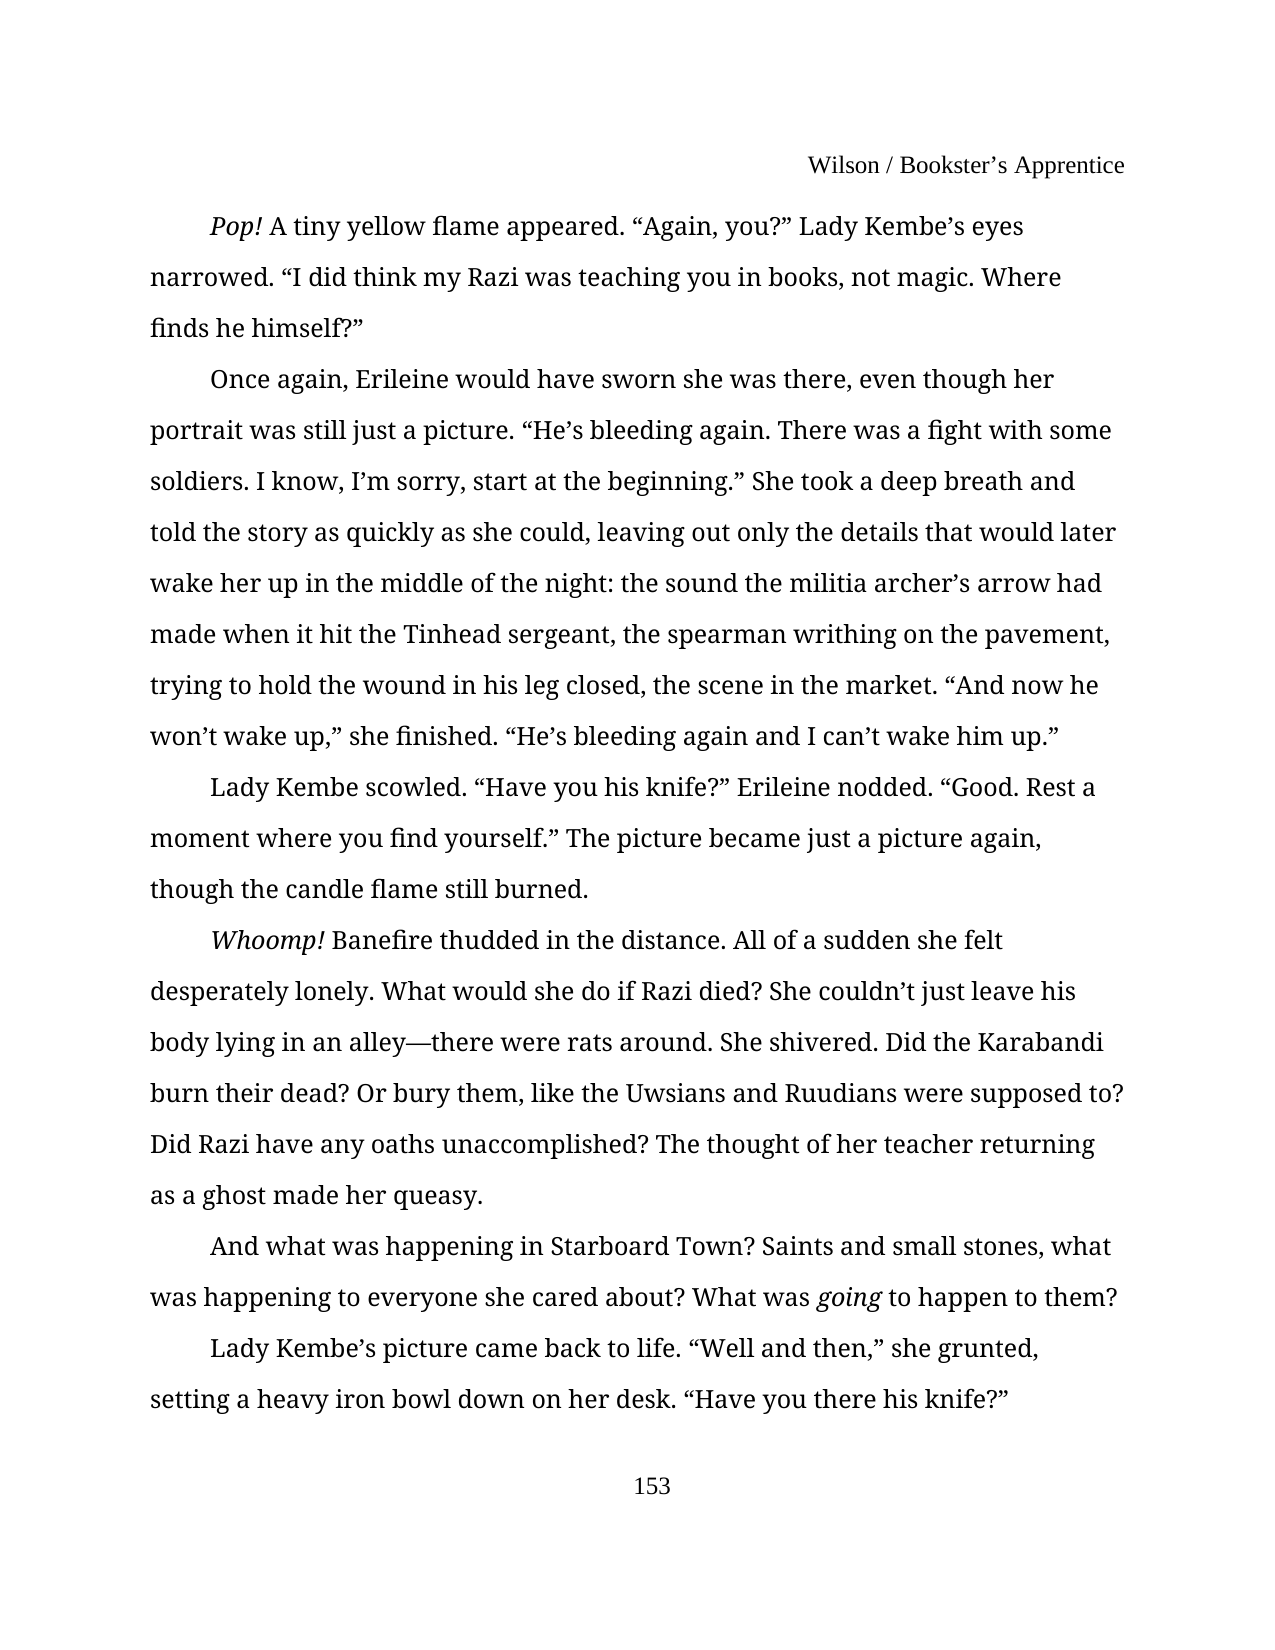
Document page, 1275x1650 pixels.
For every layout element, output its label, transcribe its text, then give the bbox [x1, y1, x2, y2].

text And what was happening in Starboard Town? Saints and small stones, what was happening to everyone she cared about? What was going to happen to them? [150, 1229, 1125, 1314]
text Whoomp! Banefire thudded in the distance. All of a sudden she felt desperately lonely. What would she do if Razi died? She couldn’t just leave his body lying in an alley—there were rats around. She shivered. Did the Karabandi burn their dead? Or bury them, like the Uwsians and Ruudians were supposed to? Did Razi have any oaths unaccomplished? The thought of her teacher returning as a ghost made her queasy. [150, 923, 1125, 1212]
text Pop! A tiny yellow flame appeared. “Again, you?” Lady Kembe’s eyes narrowed. “I did think my Razi was teaching you in books, not magic. Where finds he himself?” [150, 208, 1125, 344]
text Once again, Erileine would have sworn she was there, even though her portrait was still just a picture. “He’s bleeding again. There was a fight with some soldiers. I know, I’m sorry, start at the beginning.” She took a deep breath and told the story as quickly as she could, leaving out only the details that would later wake her up in the middle of the night: the sound the militia archer’s arrow had made when it hit the Tinhead sergeant, the spearman writhing on the pavement, trying to hold the wound in his leg closed, the scene in the market. “And now he won’t wake up,” she finished. “He’s bleeding again and I can’t wake him up.” [150, 361, 1125, 753]
text Lady Kembe scowled. “Have you his knife?” Erileine nodded. “Good. Rest a moment where you find yourself.” The picture became just a picture again, though the candle flame still burned. [150, 770, 1125, 906]
text Lady Kembe’s picture came back to life. “Well and then,” she grunted, setting a heavy iron bowl down on her desk. “Have you there his knife?” [150, 1331, 1125, 1416]
